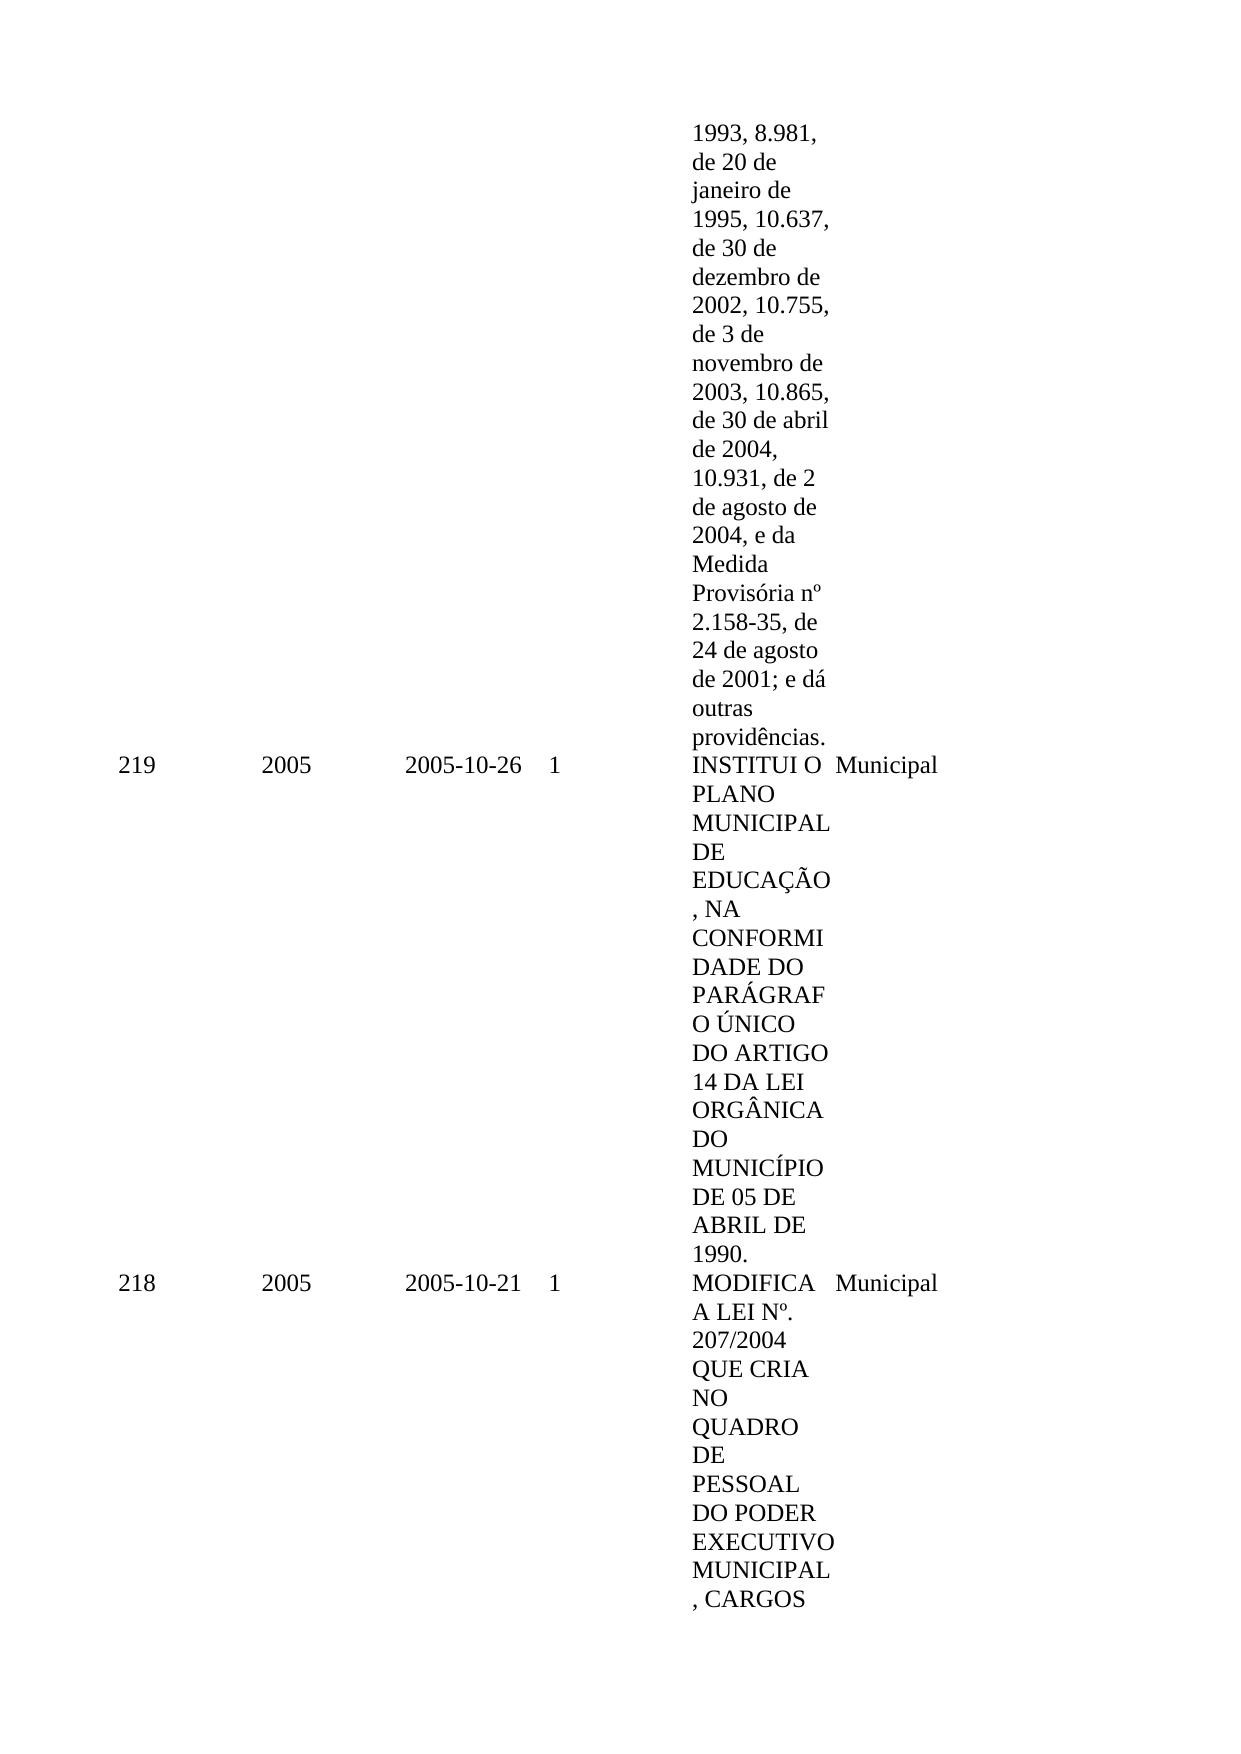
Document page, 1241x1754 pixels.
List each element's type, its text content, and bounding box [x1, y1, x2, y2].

table_cell 2005 [261, 751, 405, 1268]
table_cell 1993, 8.981, de 20 de janeiro de 1995, 10.637, de 30 de dezembro de 2002, 10.755, de 3 de novembro de 2003, 10.865, de 30 de abril de 2004, 10.931, de 2 de agosto de 2004, e da Medida Provisória nº 2.158-35, de 24 de agosto de 2001; e dá outras providências. [692, 118, 835, 751]
table_cell [261, 118, 405, 751]
table_cell 219 [118, 751, 261, 1268]
table_cell 2005-10-21 [405, 1268, 548, 1613]
table_cell INSTITUI O PLANO MUNICIPAL DE EDUCAÇÃO, NA CONFORMIDADE DO PARÁGRAFO ÚNICO DO ARTIGO 14 DA LEI ORGÂNICA DO MUNICÍPIO DE 05 DE ABRIL DE 1990. [692, 751, 835, 1268]
table_cell Municipal [835, 1268, 979, 1613]
table_cell [979, 751, 1122, 1268]
table_cell Municipal [835, 751, 979, 1268]
table_cell [979, 118, 1122, 751]
table_cell 218 [118, 1268, 261, 1613]
table_cell [979, 1268, 1122, 1613]
table_cell 1 [548, 1268, 692, 1613]
table_cell MODIFICA A LEI Nº. 207/2004 QUE CRIA NO QUADRO DE PESSOAL DO PODER EXECUTIVO MUNICIPAL, CARGOS [692, 1268, 835, 1613]
table_cell 1 [548, 751, 692, 1268]
table_cell 2005-10-26 [405, 751, 548, 1268]
table_cell [405, 118, 548, 751]
table_cell [118, 118, 261, 751]
table_cell [835, 118, 979, 751]
table_cell [548, 118, 692, 751]
table_cell 2005 [261, 1268, 405, 1613]
